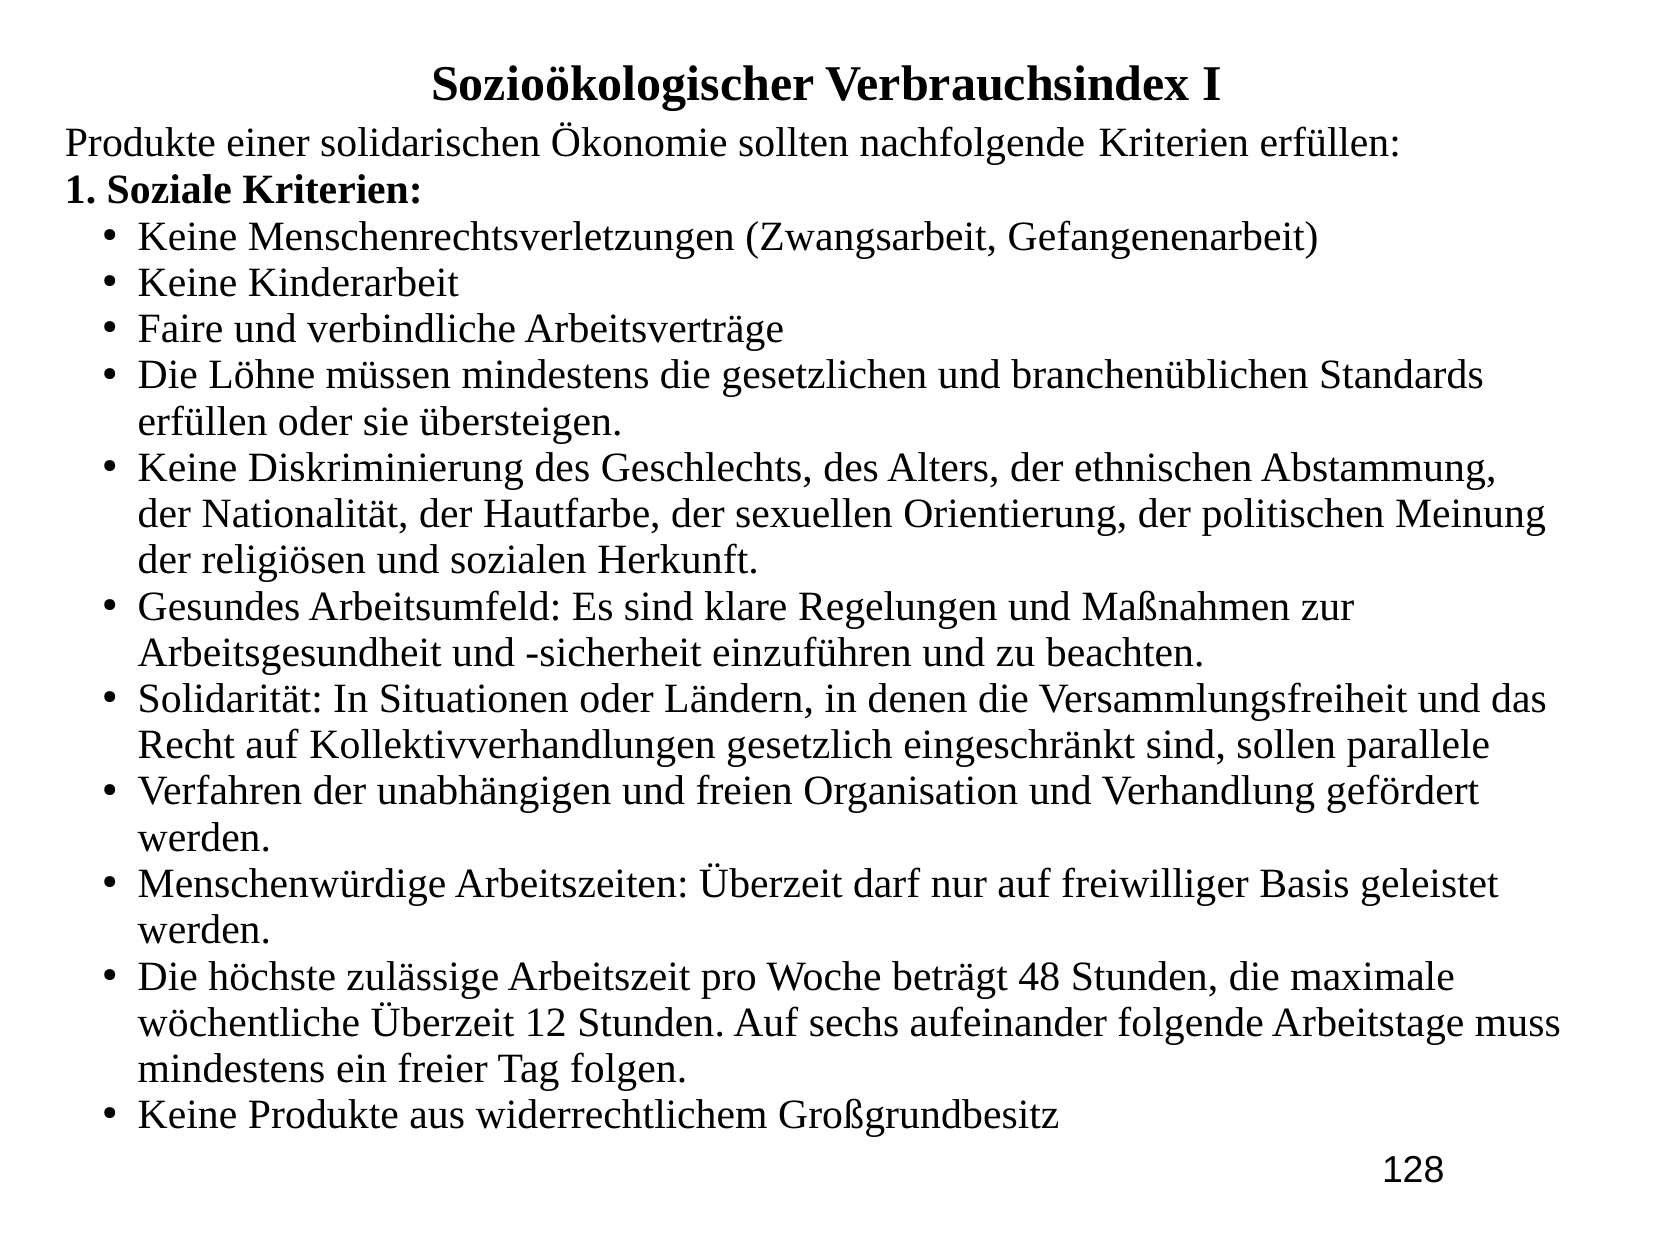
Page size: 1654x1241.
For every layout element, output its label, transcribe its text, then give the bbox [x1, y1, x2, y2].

text_box [1367, 1140, 1585, 1211]
text_box Sozioökologischer Verbrauchsindex I Produkte einer solidarischen Ökonomie sollten nachfolgende Kriterien erfüllen: 1. Soziale Kriterien: Keine Menschenrechtsverletzungen (Zwangsarbeit, Gefangenenarbeit) Keine Kinderarbeit Faire und verbindliche Arbeitsverträge Die Löhne müssen mindestens die gesetzlichen und branchenüblichen Standards erfüllen oder sie übersteigen. Keine Diskriminierung des Geschlechts, des Alters, der ethnischen Abstammung, der Nationalität, der Hautfarbe, der sexuellen Orientierung, der politischen Meinung der religiösen und sozialen Herkunft. Gesundes Arbeitsumfeld: Es sind klare Regelungen und Maßnahmen zur Arbeitsgesundheit und -sicherheit einzuführen und zu beachten. Solidarität: In Situationen oder Ländern, in denen die Versammlungsfreiheit und das Recht auf Kollektivverhandlungen gesetzlich eingeschränkt sind, sollen parallele Verfahren der unabhängigen und freien Organisation und Verhandlung gefördert werden. Menschenwürdige Arbeitszeiten: Überzeit darf nur auf freiwilliger Basis geleistet werden. Die höchste zulässige Arbeitszeit pro Woche beträgt 48 Stunden, die maximale wöchentliche Überzeit 12 Stunden. Auf sechs aufeinander folgende Arbeitstage muss mindestens ein freier Tag folgen. Keine Produkte aus widerrechtlichem Großgrundbesitz [50, 48, 1604, 1146]
